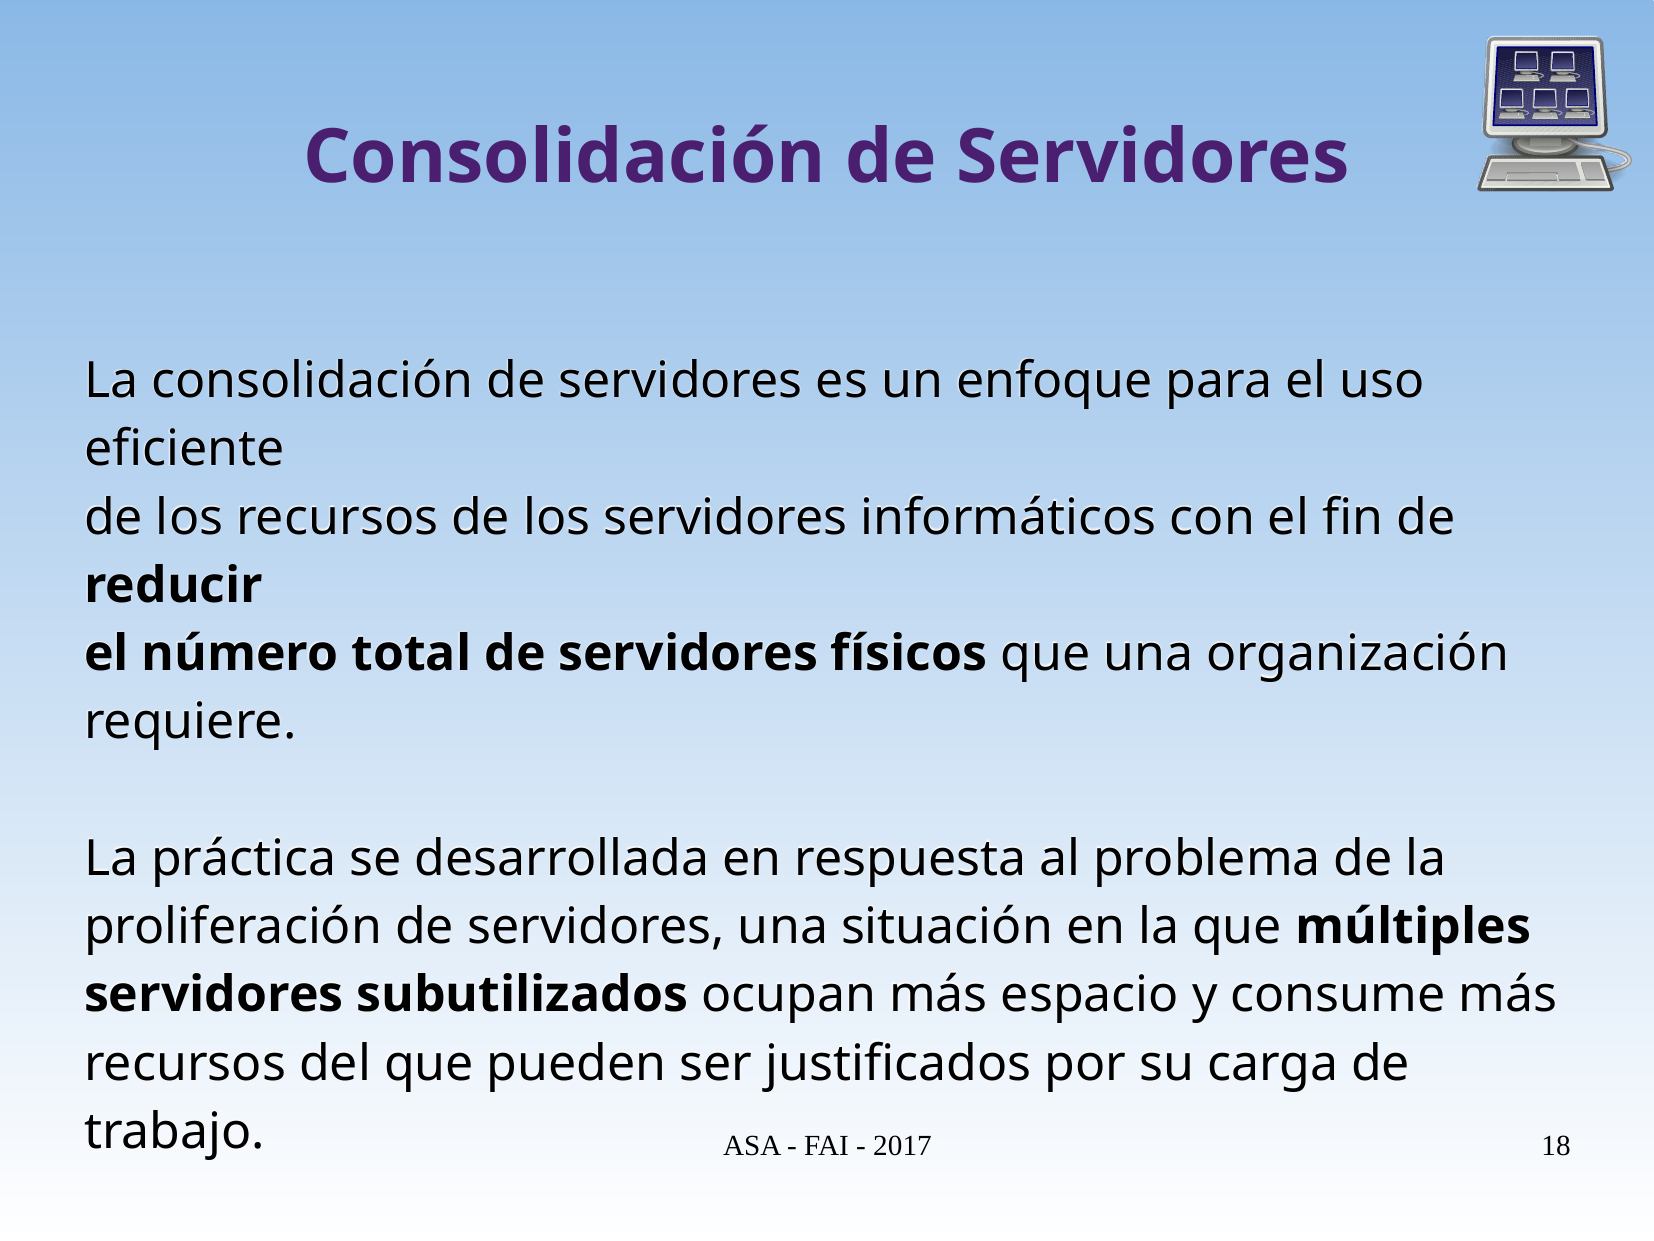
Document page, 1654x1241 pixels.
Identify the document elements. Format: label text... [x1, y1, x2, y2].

picture [1474, 33, 1636, 196]
title Consolidación de Servidores [82, 49, 1571, 257]
text_box La consolidación de servidores es un enfoque para el uso eficiente de los recursos de los servidores informáticos con el fin de reducir el número total de servidores físicos que una organización requiere. La práctica se desarrollada en respuesta al problema de la proliferación de servidores, una situación en la que múltiples servidores subutilizados ocupan más espacio y consume más recursos del que pueden ser justificados por su carga de trabajo. [69, 336, 1604, 1122]
